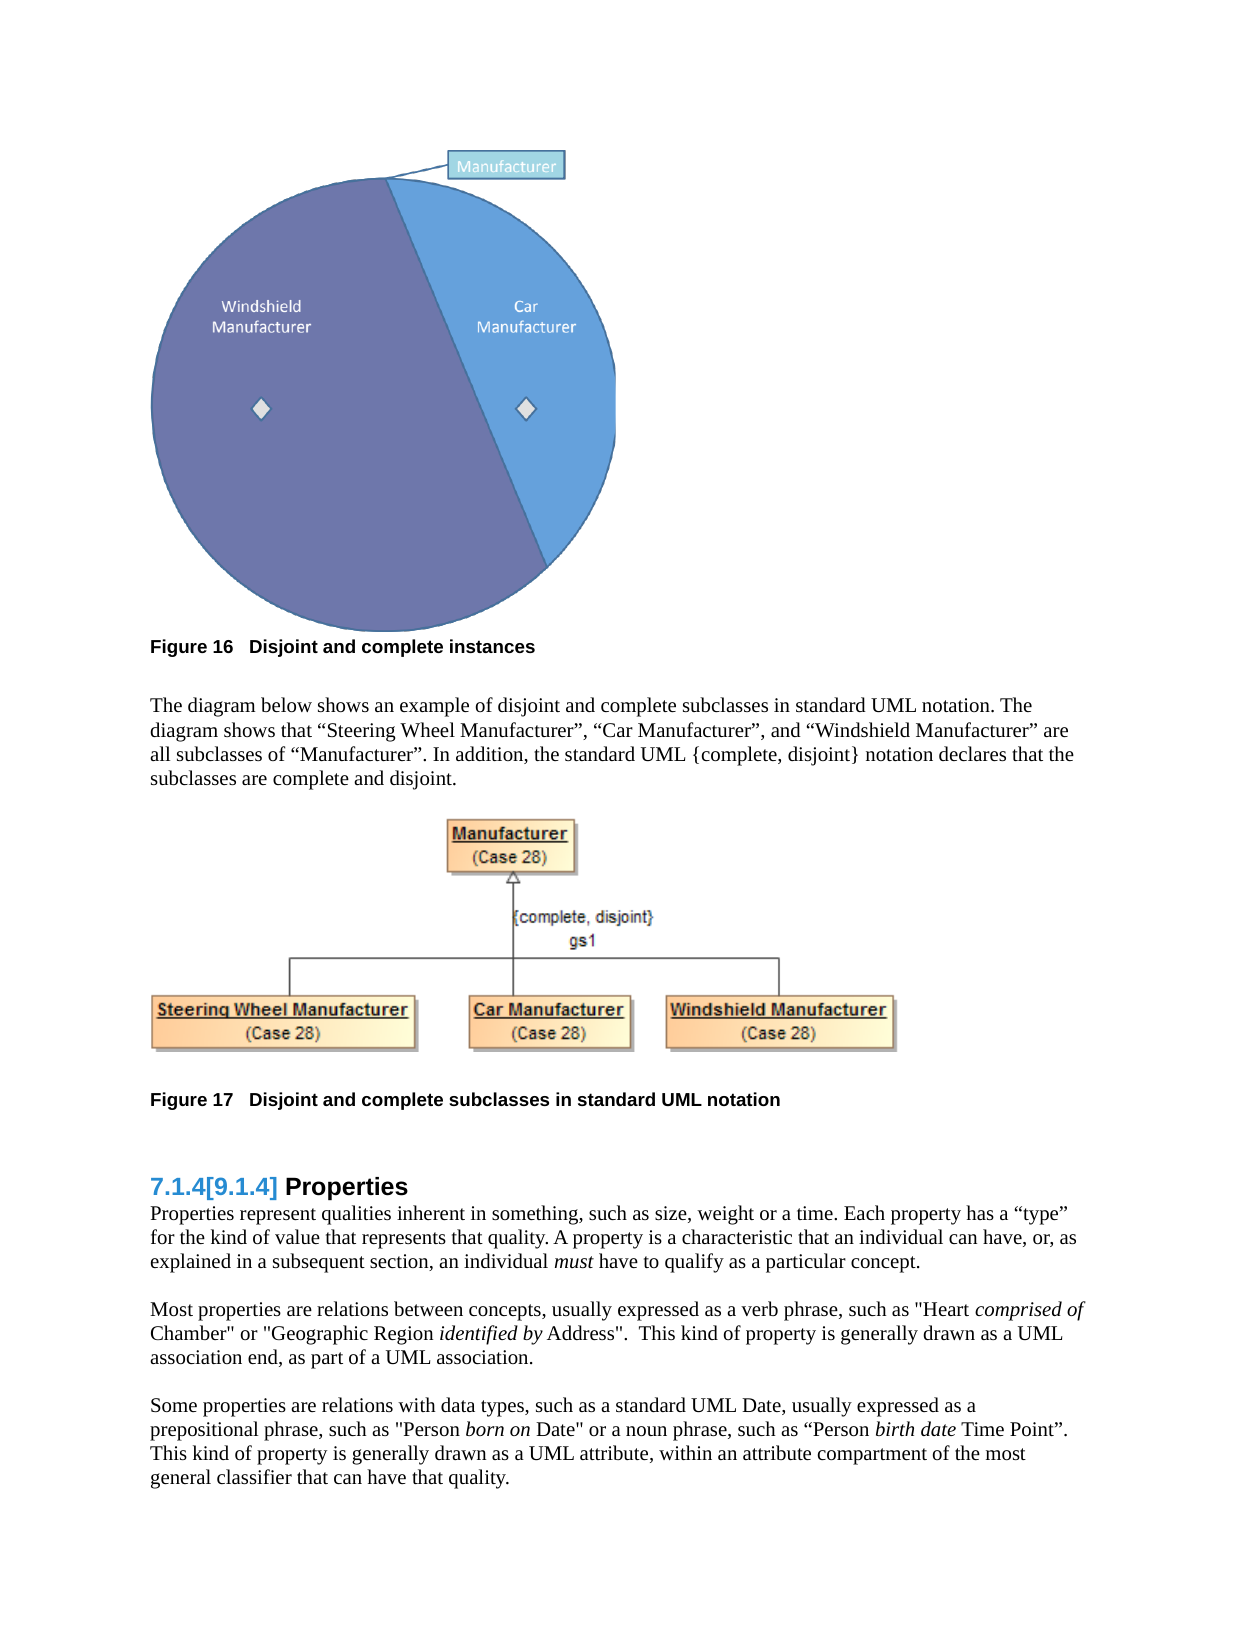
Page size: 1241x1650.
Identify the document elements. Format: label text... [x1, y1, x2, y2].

text Figure 17 Disjoint and complete subclasses in standard UML notation [150, 1089, 1090, 1111]
text Most properties are relations between concepts, usually expressed as a verb phrase, such as "Heart comprised of Chamber" or "Geographic Region identified by Address". This kind of property is generally drawn as a UML association end, as part of a UML association. [150, 1297, 1090, 1369]
text The diagram below shows an example of disjoint and complete subclasses in standard UML notation. The diagram shows that “Steering Wheel Manufacturer”, “Car Manufacturer”, and “Windshield Manufacturer” are all subclasses of “Manufacturer”. In addition, the standard UML {complete, disjoint} notation declares that the subclasses are complete and disjoint. [150, 693, 1090, 790]
text Properties represent qualities inherent in something, such as size, weight or a time. Each property has a “type” for the kind of value that represents that quality. A property is a characteristic that an individual can have, or, as explained in a subsequent section, an individual must have to qualify as a particular concept. [150, 1201, 1090, 1273]
text Some properties are relations with data types, such as a standard UML Date, usually expressed as a prepositional phrase, such as "Person born on Date" or a noun phrase, such as “Person birth date Time Point”. This kind of property is generally drawn as a UML attribute, within an attribute compartment of the most general classifier that can have that quality. [150, 1393, 1090, 1489]
subtitle Properties [150, 1172, 1090, 1201]
picture [150, 813, 902, 1052]
text Figure 16 Disjoint and complete instances [150, 636, 1090, 657]
